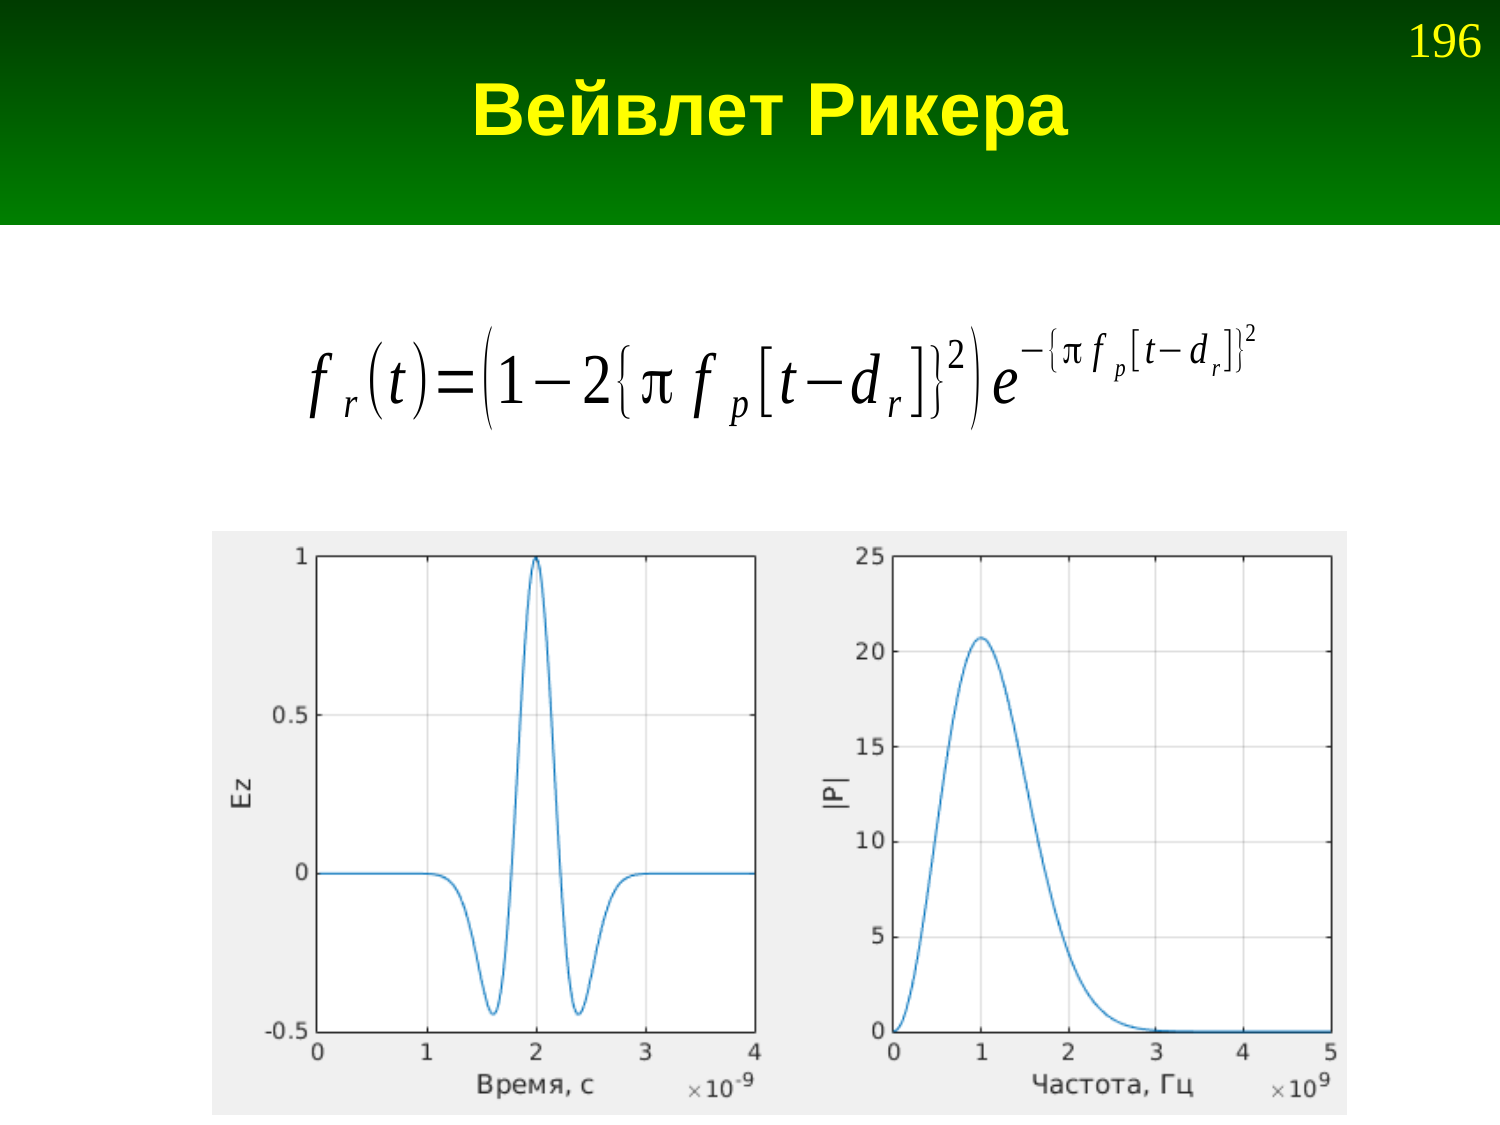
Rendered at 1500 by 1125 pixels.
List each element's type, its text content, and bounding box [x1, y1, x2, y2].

chart [283, 318, 1273, 434]
picture [212, 531, 1347, 1115]
title Вейвлет Рикера [100, 7, 1441, 204]
